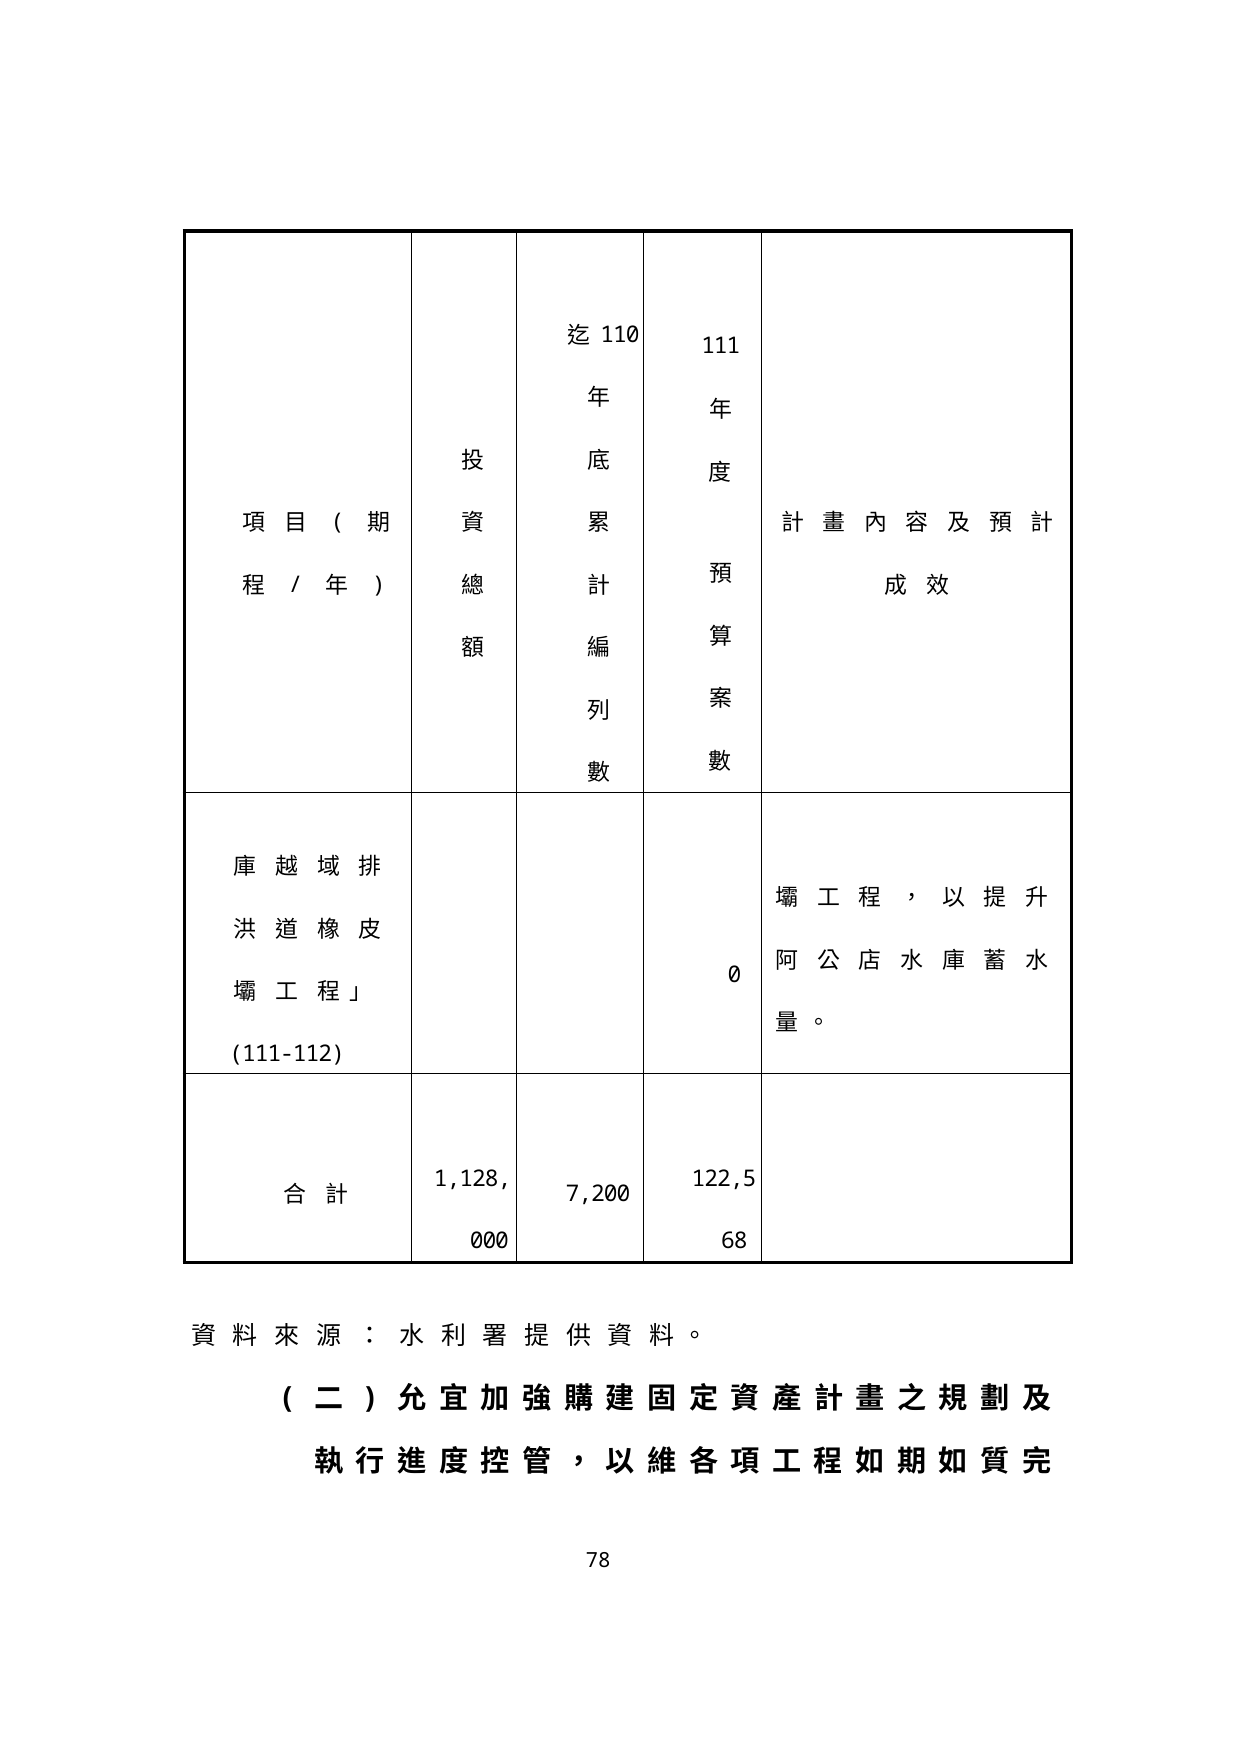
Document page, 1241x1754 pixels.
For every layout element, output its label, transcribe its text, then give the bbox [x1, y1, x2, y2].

table_cell [762, 1074, 1070, 1261]
table_header 投資總額 [412, 233, 516, 792]
table_cell 122,568 [644, 1074, 761, 1261]
table_header 計畫內容及預計成效 [762, 233, 1070, 792]
table_header 迄110年底 累計編列數 [517, 233, 643, 792]
table_header 項目(期程/年) [186, 233, 411, 792]
table_cell 壩工程，以提升阿公店水庫蓄水量。 [762, 793, 1070, 1073]
table_cell 1,128,000 [412, 1074, 516, 1261]
table_cell - [517, 793, 643, 1073]
table_header 111年度 預算案數 [644, 233, 761, 792]
text (二)允宜加強購建固定資產計畫之規劃及執行進度控管，以維各項工程如期如質完 [242, 1354, 1058, 1479]
table_cell [412, 793, 516, 1073]
table_cell 7,200 [517, 1074, 643, 1261]
text 資料來源：水利署提供資料。 [181, 1292, 1072, 1354]
table_cell 0 [644, 793, 761, 1073]
table_cell 庫越域排洪道橡皮壩工程」(111-112) [186, 793, 411, 1073]
table_cell 合計 [186, 1074, 411, 1261]
